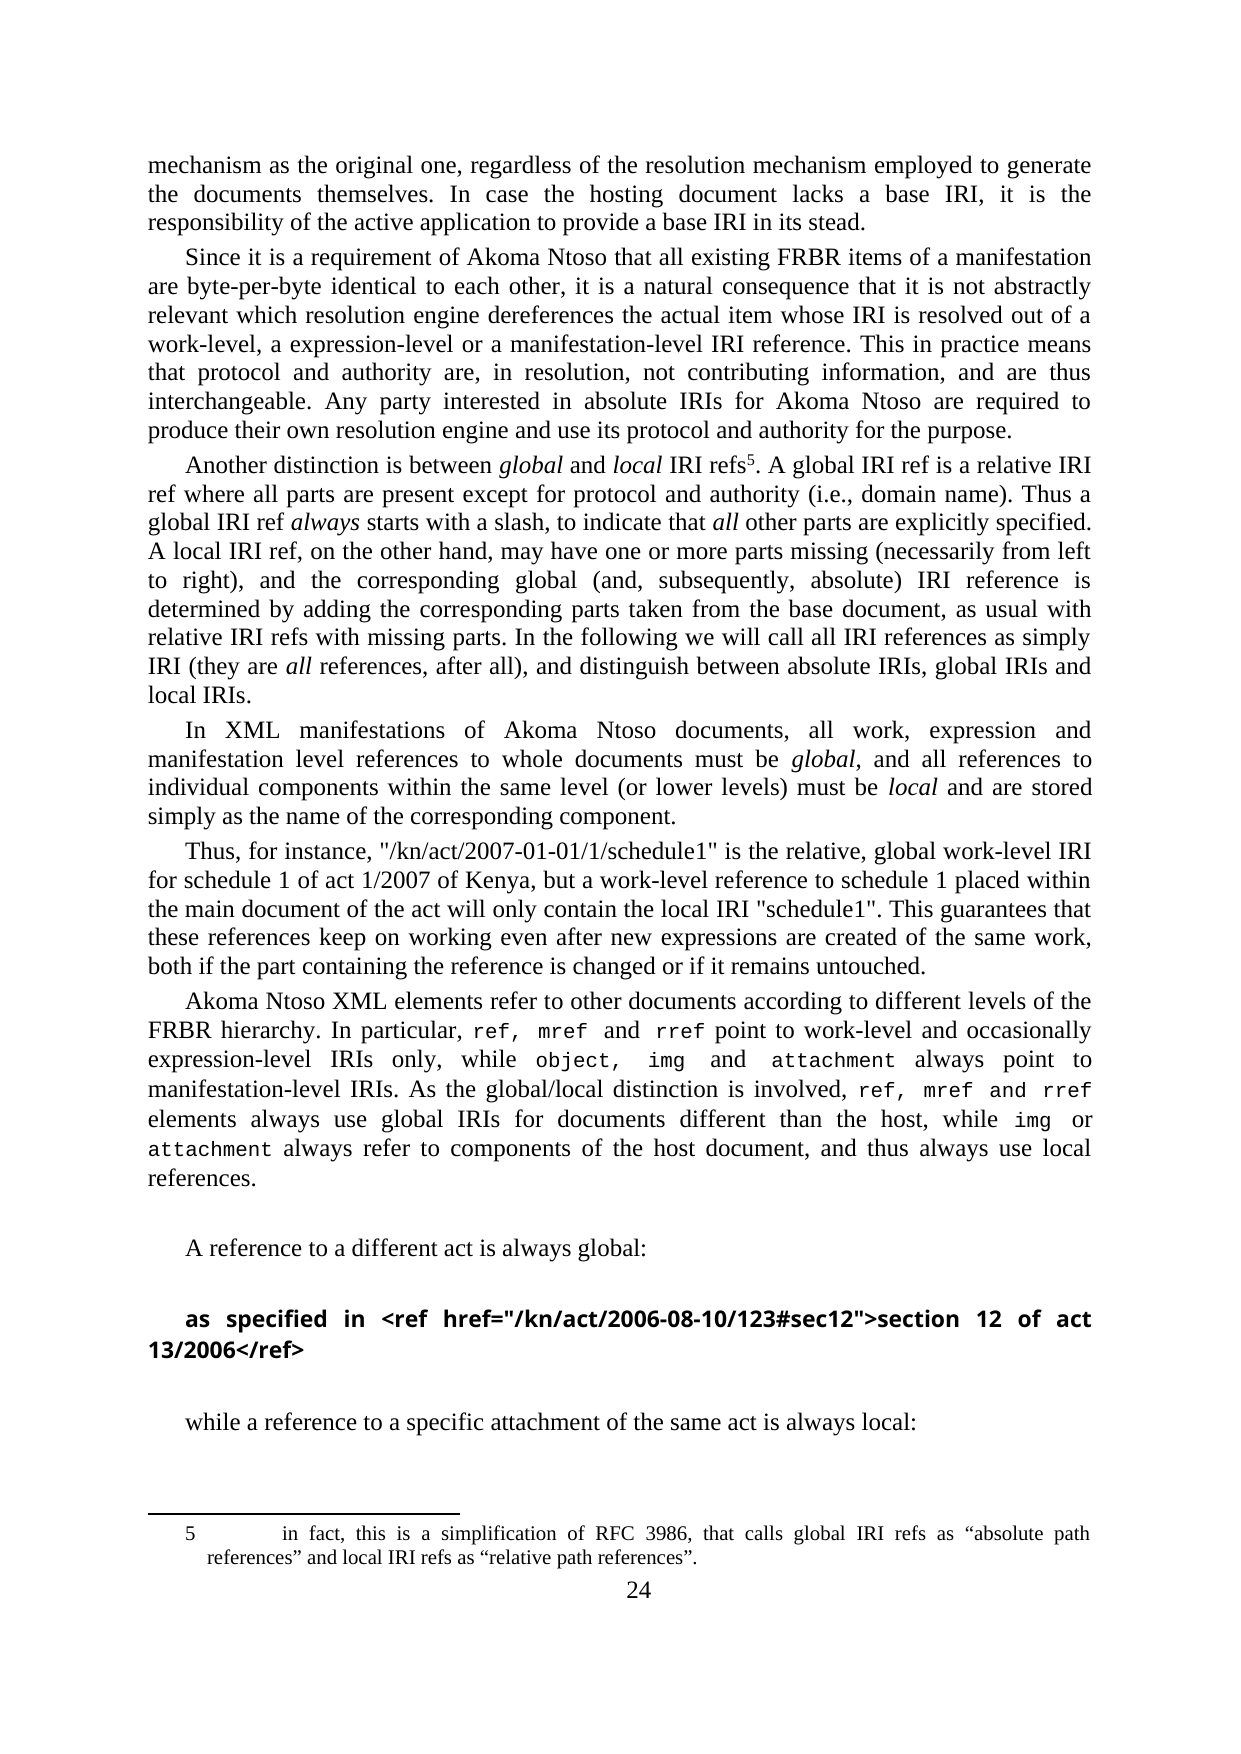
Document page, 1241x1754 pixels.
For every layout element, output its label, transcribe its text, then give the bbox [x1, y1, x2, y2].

text while a reference to a specific attachment of the same act is always local: [148, 1407, 1092, 1435]
text Another distinction is between global and local IRI refs. A global IRI ref is a relative IRI ref where all parts are present except for protocol and authority (i.e., domain name). Thus a global IRI ref always starts with a slash, to indicate that all other parts are explicitly specified. A local IRI ref, on the other hand, may have one or more parts missing (necessarily from left to right), and the corresponding global (and, subsequently, absolute) IRI reference is determined by adding the corresponding parts taken from the base document, as usual with relative IRI refs with missing parts. In the following we will call all IRI references as simply IRI (they are all references, after all), and distinguish between absolute IRIs, global IRIs and local IRIs. [148, 450, 1092, 709]
text Akoma Ntoso XML elements refer to other documents according to different levels of the FRBR hierarchy. In particular, ref, mref and rref point to work-level and occasionally expression-level IRIs only, while object, img and attachment always point to manifestation-level IRIs. As the global/local distinction is involved, ref, mref and rref elements always use global IRIs for documents different than the host, while img or attachment always refer to components of the host document, and thus always use local references. [148, 986, 1092, 1192]
text in fact, this is a simplification of RFC 3986, that calls global IRI refs as “absolute path references” and local IRI refs as “relative path references”. [185, 1521, 1092, 1569]
text as specified in <ref href="/kn/act/2006-08-10/123#sec12">section 12 of act 13/2006</ref> [148, 1303, 1092, 1365]
text Since it is a requirement of Akoma Ntoso that all existing FRBR items of a manifestation are byte-per-byte identical to each other, it is a natural consequence that it is not abstractly relevant which resolution engine dereferences the actual item whose IRI is resolved out of a work-level, a expression-level or a manifestation-level IRI reference. This in practice means that protocol and authority are, in resolution, not contributing information, and are thus interchangeable. Any party interested in absolute IRIs for Akoma Ntoso are required to produce their own resolution engine and use its protocol and authority for the purpose. [148, 242, 1092, 444]
text In XML manifestations of Akoma Ntoso documents, all work, expression and manifestation level references to whole documents must be global, and all references to individual components within the same level (or lower levels) must be local and are stored simply as the name of the corresponding component. [148, 715, 1092, 830]
text mechanism as the original one, regardless of the resolution mechanism employed to generate the documents themselves. In case the hosting document lacks a base IRI, it is the responsibility of the active application to provide a base IRI in its stead. [148, 150, 1092, 236]
text Thus, for instance, "/kn/act/2007-01-01/1/schedule1" is the relative, global work-level IRI for schedule 1 of act 1/2007 of Kenya, but a work-level reference to schedule 1 placed within the main document of the act will only contain the local IRI "schedule1". This guarantees that these references keep on working even after new expressions are created of the same work, both if the part containing the reference is changed or if it remains untouched. [148, 836, 1092, 980]
text A reference to a different act is always global: [148, 1233, 1092, 1262]
